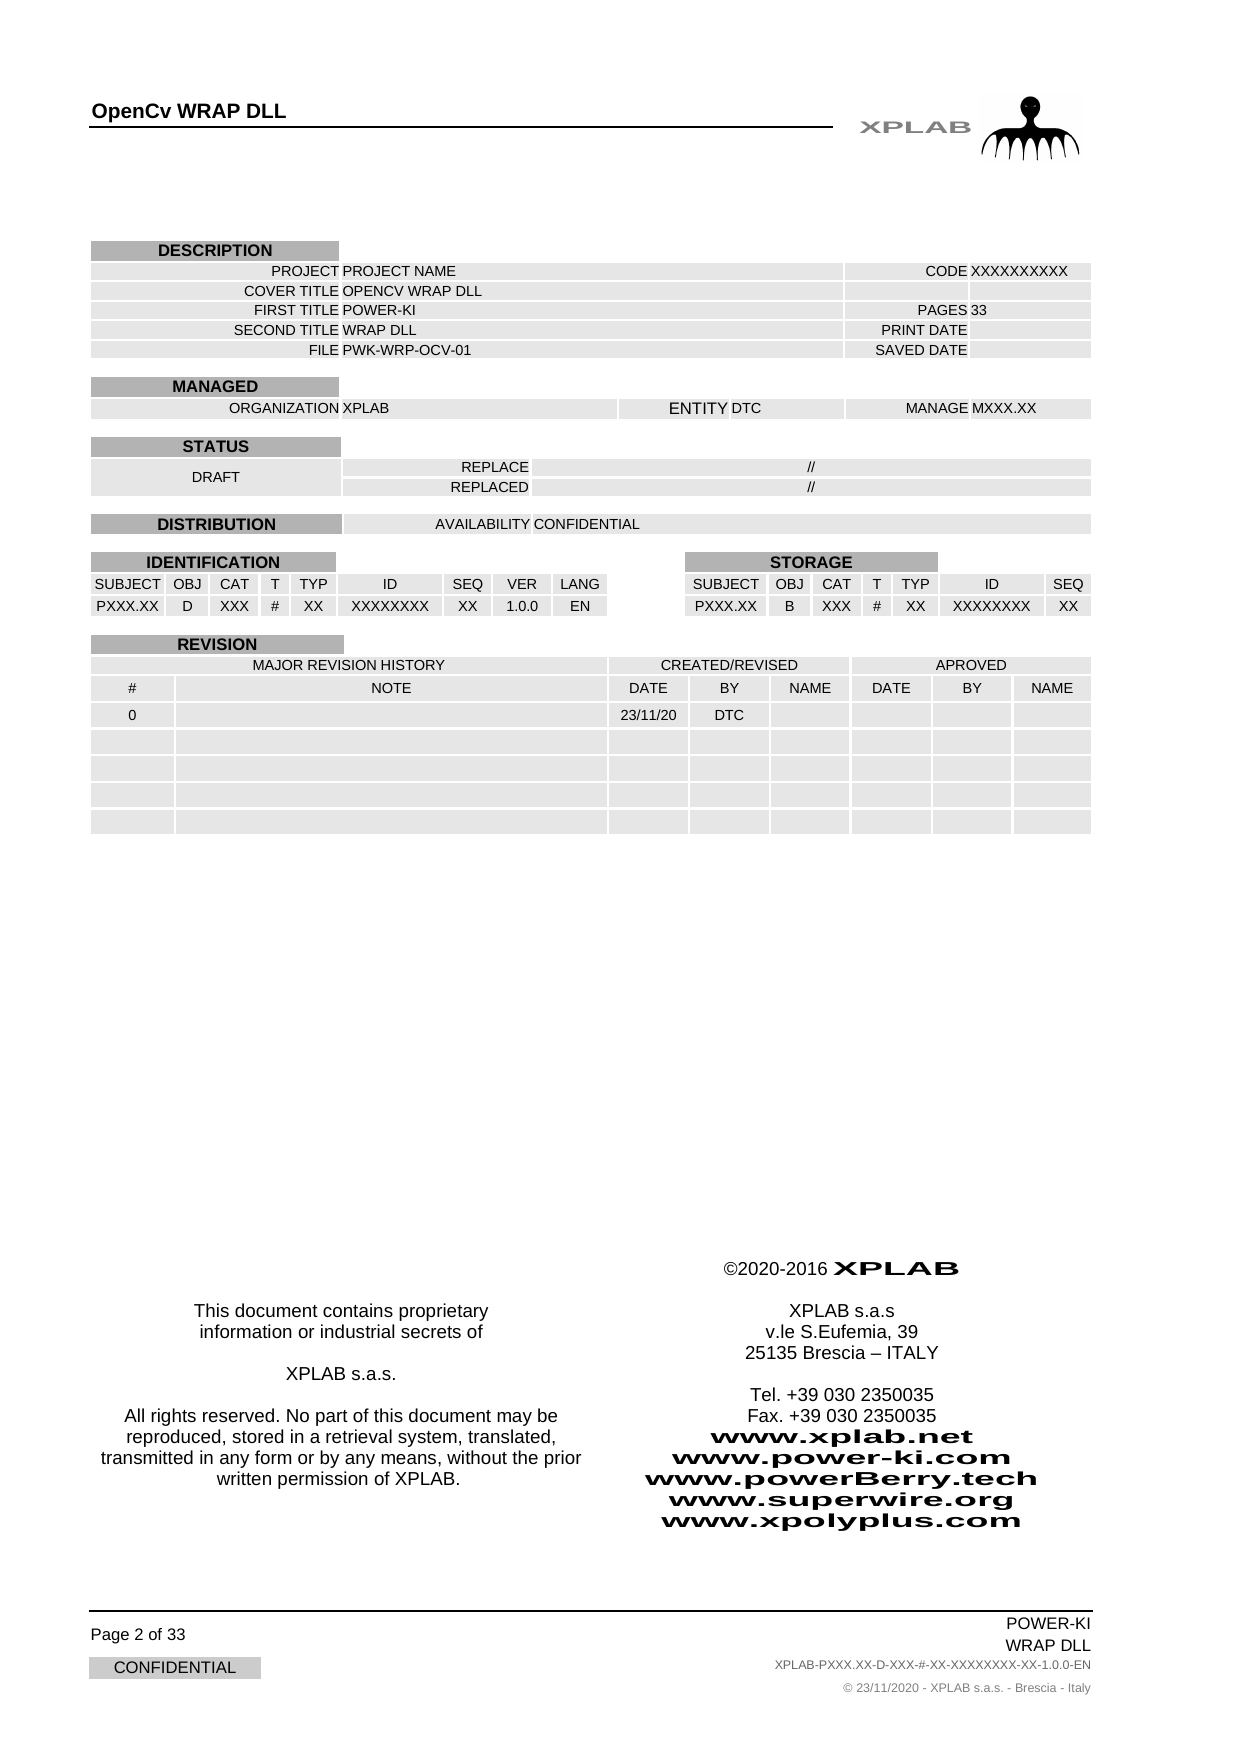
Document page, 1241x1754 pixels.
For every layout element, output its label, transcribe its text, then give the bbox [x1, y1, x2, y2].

table_cell [91, 783, 174, 807]
text 25135 Brescia – ITALY [591, 1342, 1092, 1363]
table_cell [771, 730, 849, 754]
table_cell # [863, 596, 891, 616]
table_cell xxxxxxxx [338, 596, 442, 616]
table_cell REPLACED [343, 479, 529, 496]
text XPLAB s.a.s. [91, 1363, 591, 1384]
table_cell [690, 810, 769, 834]
table_cell xxxxxxxx [940, 596, 1044, 616]
table_cell [1014, 730, 1091, 754]
table_cell [176, 730, 607, 754]
table_cell name [1014, 676, 1091, 701]
table_header MANAGED [91, 377, 339, 397]
table_cell [970, 282, 1091, 300]
table_cell SUBJECT [685, 574, 766, 594]
table_cell PAGES [845, 302, 968, 319]
table_cell [933, 703, 1011, 727]
text Fax. +39 030 2350035 [591, 1406, 1092, 1427]
table_cell Mxxx.xx [971, 399, 1091, 419]
text www.xpolyplus.com [591, 1511, 1092, 1532]
table_cell [771, 703, 849, 727]
table_cell FILE [91, 341, 339, 358]
table_cell [933, 810, 1011, 834]
table_cell xx [1046, 596, 1091, 616]
table_cell # [261, 596, 289, 616]
table_header STATUS [91, 437, 341, 457]
table_cell [609, 596, 683, 616]
table_header // [532, 459, 1091, 476]
table_cell d [166, 596, 208, 616]
table_cell PROJECT [91, 263, 339, 280]
table_cell VER [493, 574, 551, 594]
table_header DESCRIPTION [91, 241, 339, 261]
table_cell SEQ [444, 574, 491, 594]
table_cell OpenCv WRAP DLL [342, 282, 843, 300]
text All rights reserved. No part of this document may be reproduced, stored in a retrieval system, translated, transmitted in any form or by any means, without the prior written permission of XPLAB. [91, 1406, 591, 1490]
table_cell [609, 730, 688, 754]
text ©2020-2016 XPLAB [591, 1258, 1092, 1279]
table_cell [933, 783, 1011, 807]
table_cell SEQ [1046, 574, 1091, 594]
table_cell note [176, 676, 607, 701]
table_cell CAT [813, 574, 861, 594]
table_cell [771, 783, 849, 807]
table_cell SAVED DATE [845, 341, 968, 358]
table_cell [852, 756, 931, 781]
table_cell [933, 730, 1011, 754]
table_cell # [91, 676, 174, 701]
text XPLAB s.a.s [591, 1300, 1092, 1321]
table_cell T [863, 574, 891, 594]
table_cell [91, 810, 174, 834]
table_cell 32 [970, 302, 1091, 319]
table_cell [933, 756, 1011, 781]
table_cell [609, 783, 688, 807]
table_cell pxxx.xx [685, 596, 766, 616]
table_cell [1014, 783, 1091, 807]
table_cell T [261, 574, 289, 594]
table_header [940, 552, 1091, 572]
table_cell [852, 810, 931, 834]
table_cell ID [338, 574, 442, 594]
table_cell [1014, 703, 1091, 727]
table_cell POWER-KI [342, 302, 843, 319]
table_cell [176, 810, 607, 834]
text This document contains proprietary [91, 1300, 591, 1321]
table_cell Project Name [342, 263, 843, 280]
table_cell WRAP DLL [342, 321, 843, 339]
text www.powerBerry.tech [591, 1469, 1092, 1490]
table_cell [852, 703, 931, 727]
table_cell SUBJECT [91, 574, 164, 594]
table_cell // [532, 479, 1091, 496]
table_cell by [933, 676, 1011, 701]
table_cell SECOND TITLE [91, 321, 339, 339]
table_cell code [845, 263, 968, 280]
table_cell draft [91, 459, 341, 496]
table_cell [970, 321, 1091, 339]
table_cell xxx [210, 596, 258, 616]
table_cell PRINT DATE [845, 321, 968, 339]
table_cell [176, 703, 607, 727]
table_cell XXXXXXXXXX [970, 263, 1091, 280]
table_cell [845, 282, 968, 300]
table_cell [852, 783, 931, 807]
text information or industrial secrets of [91, 1321, 591, 1342]
table_cell [609, 574, 683, 594]
table_cell [1014, 756, 1091, 781]
table_cell [690, 783, 769, 807]
table_cell FIRST TITLE [91, 302, 339, 319]
table_cell OBJ [769, 574, 810, 594]
table_header DISTRIBUTION [91, 514, 342, 534]
text Tel. +39 030 2350035 [591, 1384, 1092, 1406]
table_cell b [769, 596, 810, 616]
table_header [338, 552, 607, 572]
table_cell ID [940, 574, 1044, 594]
table_cell dtc [690, 703, 769, 727]
table_header confidential [533, 514, 1091, 534]
table_cell [690, 730, 769, 754]
table_cell ORGANIZATION [91, 399, 339, 419]
table_cell created/revised [609, 657, 849, 674]
table_cell 1.0.0 [493, 596, 551, 616]
table_header REVISION [91, 635, 344, 654]
table_header IDENTIFICATION [91, 552, 336, 572]
table_cell name [771, 676, 849, 701]
table_cell 0 [91, 703, 174, 727]
table_header AVAILABILITY [344, 514, 531, 534]
table_cell dtc [731, 399, 844, 419]
text www.power-ki.com [591, 1448, 1092, 1469]
table_cell [970, 341, 1091, 358]
table_cell [1014, 810, 1091, 834]
table_cell [176, 783, 607, 807]
table_cell en [553, 596, 607, 616]
text www.xplab.net [591, 1427, 1092, 1448]
table_cell [609, 810, 688, 834]
table_cell pxxx.xx [91, 596, 164, 616]
table_cell date [609, 676, 688, 701]
table_cell [771, 810, 849, 834]
table_cell OBJ [166, 574, 208, 594]
text v.le S.Eufemia, 39 [591, 1321, 1092, 1342]
table_cell [91, 756, 174, 781]
table_cell xx [893, 596, 938, 616]
table_cell [771, 756, 849, 781]
table_cell xx [444, 596, 491, 616]
table_cell [690, 756, 769, 781]
table_cell aproved [852, 657, 1091, 674]
table_header REPLACE [343, 459, 529, 476]
table_cell major revision history [91, 657, 607, 674]
table_cell LANG [553, 574, 607, 594]
table_cell [609, 756, 688, 781]
table_cell xx [291, 596, 336, 616]
table_header [346, 635, 1091, 654]
table_cell xxx [813, 596, 861, 616]
table_cell COVER TITLE [91, 282, 339, 300]
table_header [609, 552, 683, 572]
table_cell PWK-WRP-OCV-01 [342, 341, 843, 358]
table_cell CAT [210, 574, 258, 594]
table_cell [176, 756, 607, 781]
table_cell ENTITY [619, 399, 729, 419]
table_cell date [852, 676, 931, 701]
table_header STORAGE [685, 552, 938, 572]
table_cell [852, 730, 931, 754]
table_cell TYP [893, 574, 938, 594]
text www.superwire.org [591, 1490, 1092, 1511]
picture [978, 92, 1083, 164]
table_cell TYP [291, 574, 336, 594]
table_cell by [690, 676, 769, 701]
table_cell 23/11/20 [609, 703, 688, 727]
table_cell [91, 730, 174, 754]
table_cell MANAGE [846, 399, 969, 419]
table_cell xplab [342, 399, 617, 419]
